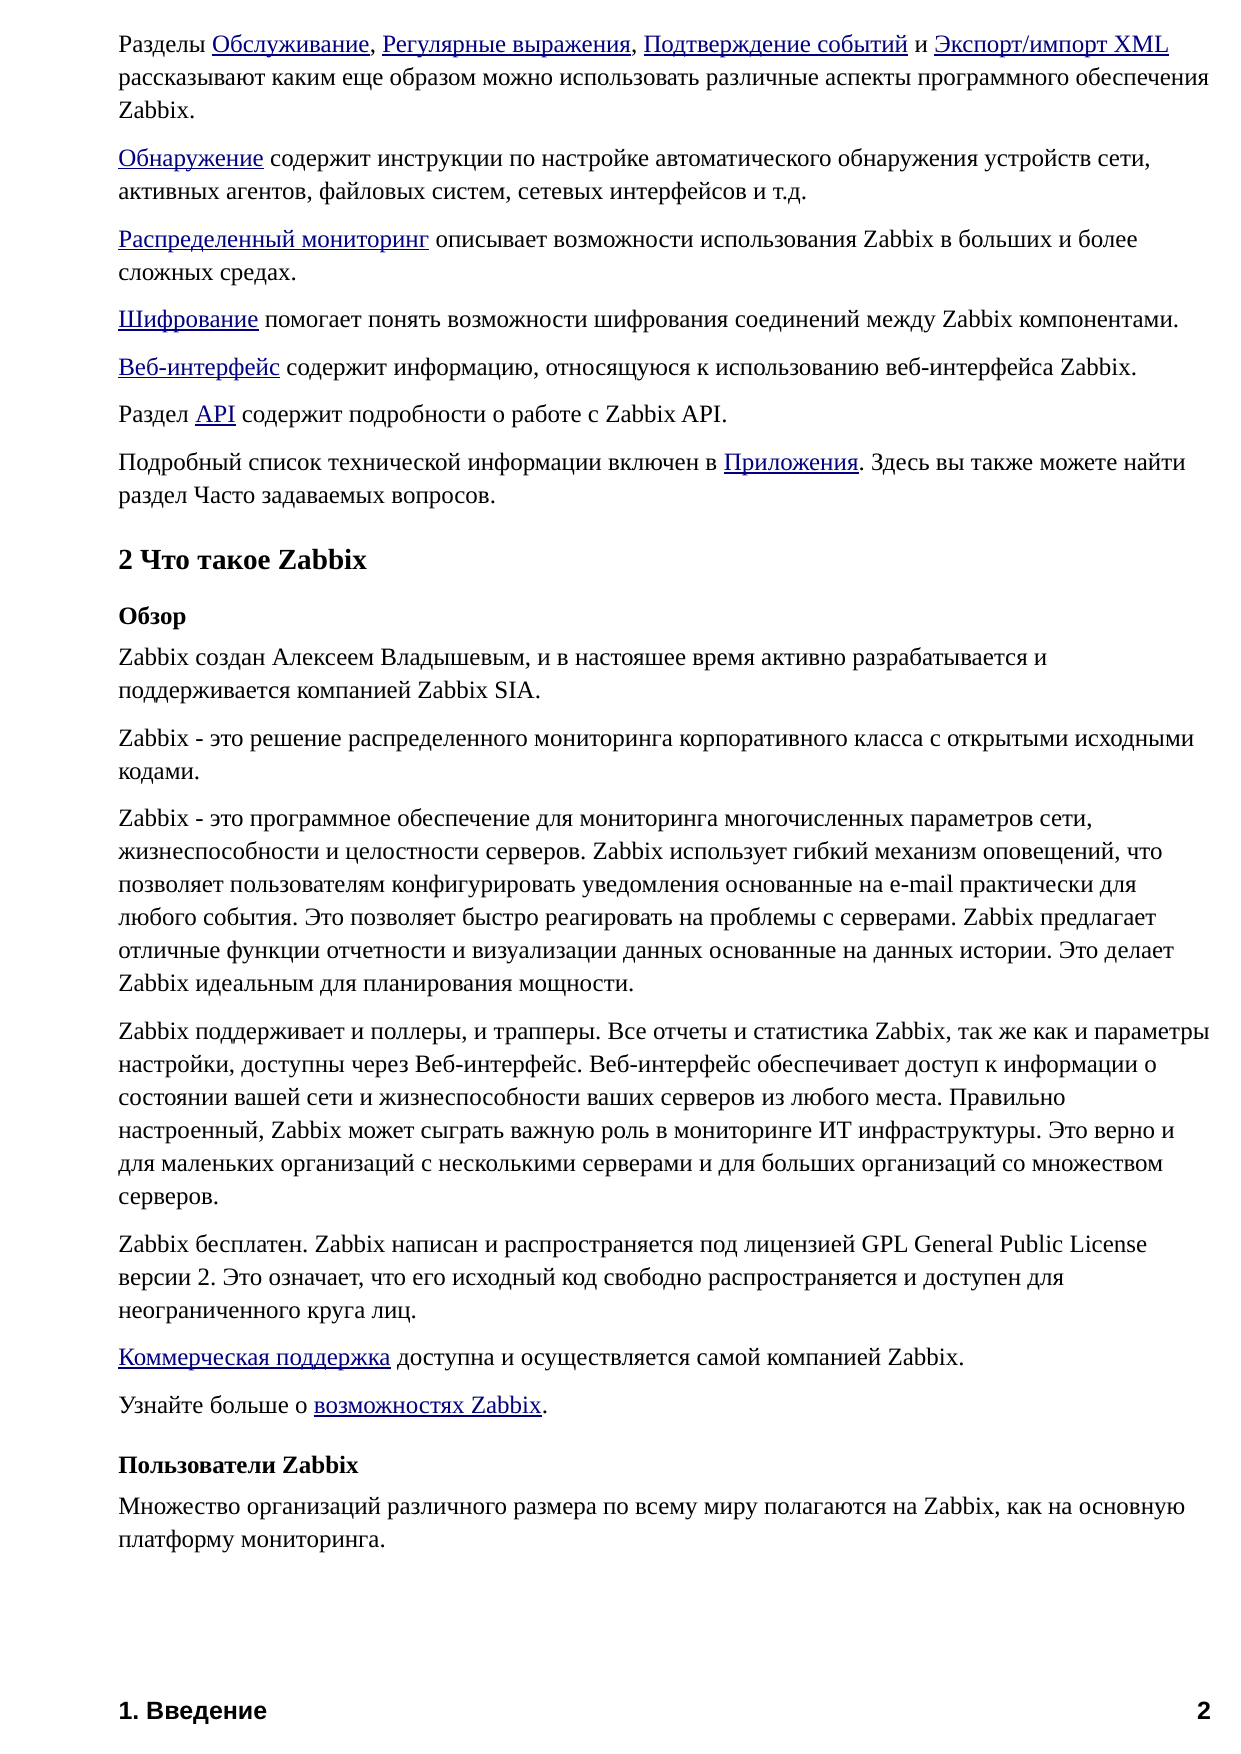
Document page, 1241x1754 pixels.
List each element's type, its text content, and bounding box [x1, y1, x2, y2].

text Zabbix - это решение распределенного мониторинга корпоративного класса с открытыми исходными кодами. [118, 723, 1211, 784]
text Шифрование помогает понять возможности шифрования соединений между Zabbix компонентами. [118, 304, 1211, 333]
text Zabbix поддерживает и поллеры, и трапперы. Все отчеты и статистика Zabbix, так же как и параметры настройки, доступны через Веб-интерфейс. Веб-интерфейс обеспечивает доступ к информации о состоянии вашей сети и жизнеспособности ваших серверов из любого места. Правильно настроенный, Zabbix может сыграть важную роль в мониторинге ИТ инфраструктуры. Это верно и для маленьких организаций с несколькими серверами и для больших организаций со множеством серверов. [118, 1016, 1211, 1210]
subtitle Обзор [118, 601, 1211, 630]
text Множество организаций различного размера по всему миру полагаются на Zabbix, как на основную платформу мониторинга. [118, 1491, 1211, 1553]
text Подробный список технической информации включен в Приложения. Здесь вы также можете найти раздел Часто задаваемых вопросов. [118, 447, 1211, 509]
text Веб-интерфейс содержит информацию, относящуюся к использованию веб-интерфейса Zabbix. [118, 352, 1211, 381]
text Обнаружение содержит инструкции по настройке автоматического обнаружения устройств сети, активных агентов, файловых систем, сетевых интерфейсов и т.д. [118, 143, 1211, 205]
subtitle 2 Что такое Zabbix [118, 542, 1211, 576]
text Коммерческая поддержка доступна и осуществляется самой компанией Zabbix. [118, 1342, 1211, 1371]
subtitle Пользователи Zabbix [118, 1450, 1211, 1479]
text Zabbix создан Алексеем Владышевым, и в настояшее время активно разрабатывается и поддерживается компанией Zabbix SIA. [118, 642, 1211, 704]
text Zabbix бесплатен. Zabbix написан и распространяется под лицензией GPL General Public License версии 2. Это означает, что его исходный код свободно распространяется и доступен для неограниченного круга лиц. [118, 1229, 1211, 1324]
text Распределенный мониторинг описывает возможности использования Zabbix в больших и более сложных средах. [118, 224, 1211, 286]
text Разделы Обслуживание, Регулярные выражения, Подтверждение событий и Экспорт/импорт XML рассказывают каким еще образом можно использовать различные аспекты программного обеспечения Zabbix. [118, 29, 1211, 124]
text Узнайте больше о возможностях Zabbix. [118, 1390, 1211, 1419]
text Zabbix - это программное обеспечение для мониторинга многочисленных параметров сети, жизнеспособности и целостности серверов. Zabbix использует гибкий механизм оповещений, что позволяет пользователям конфигурировать уведомления основанные на e-mail практически для любого события. Это позволяет быстро реагировать на проблемы с серверами. Zabbix предлагает отличные функции отчетности и визуализации данных основанные на данных истории. Это делает Zabbix идеальным для планирования мощности. [118, 803, 1211, 997]
text Раздел API содержит подробности о работе с Zabbix API. [118, 399, 1211, 428]
